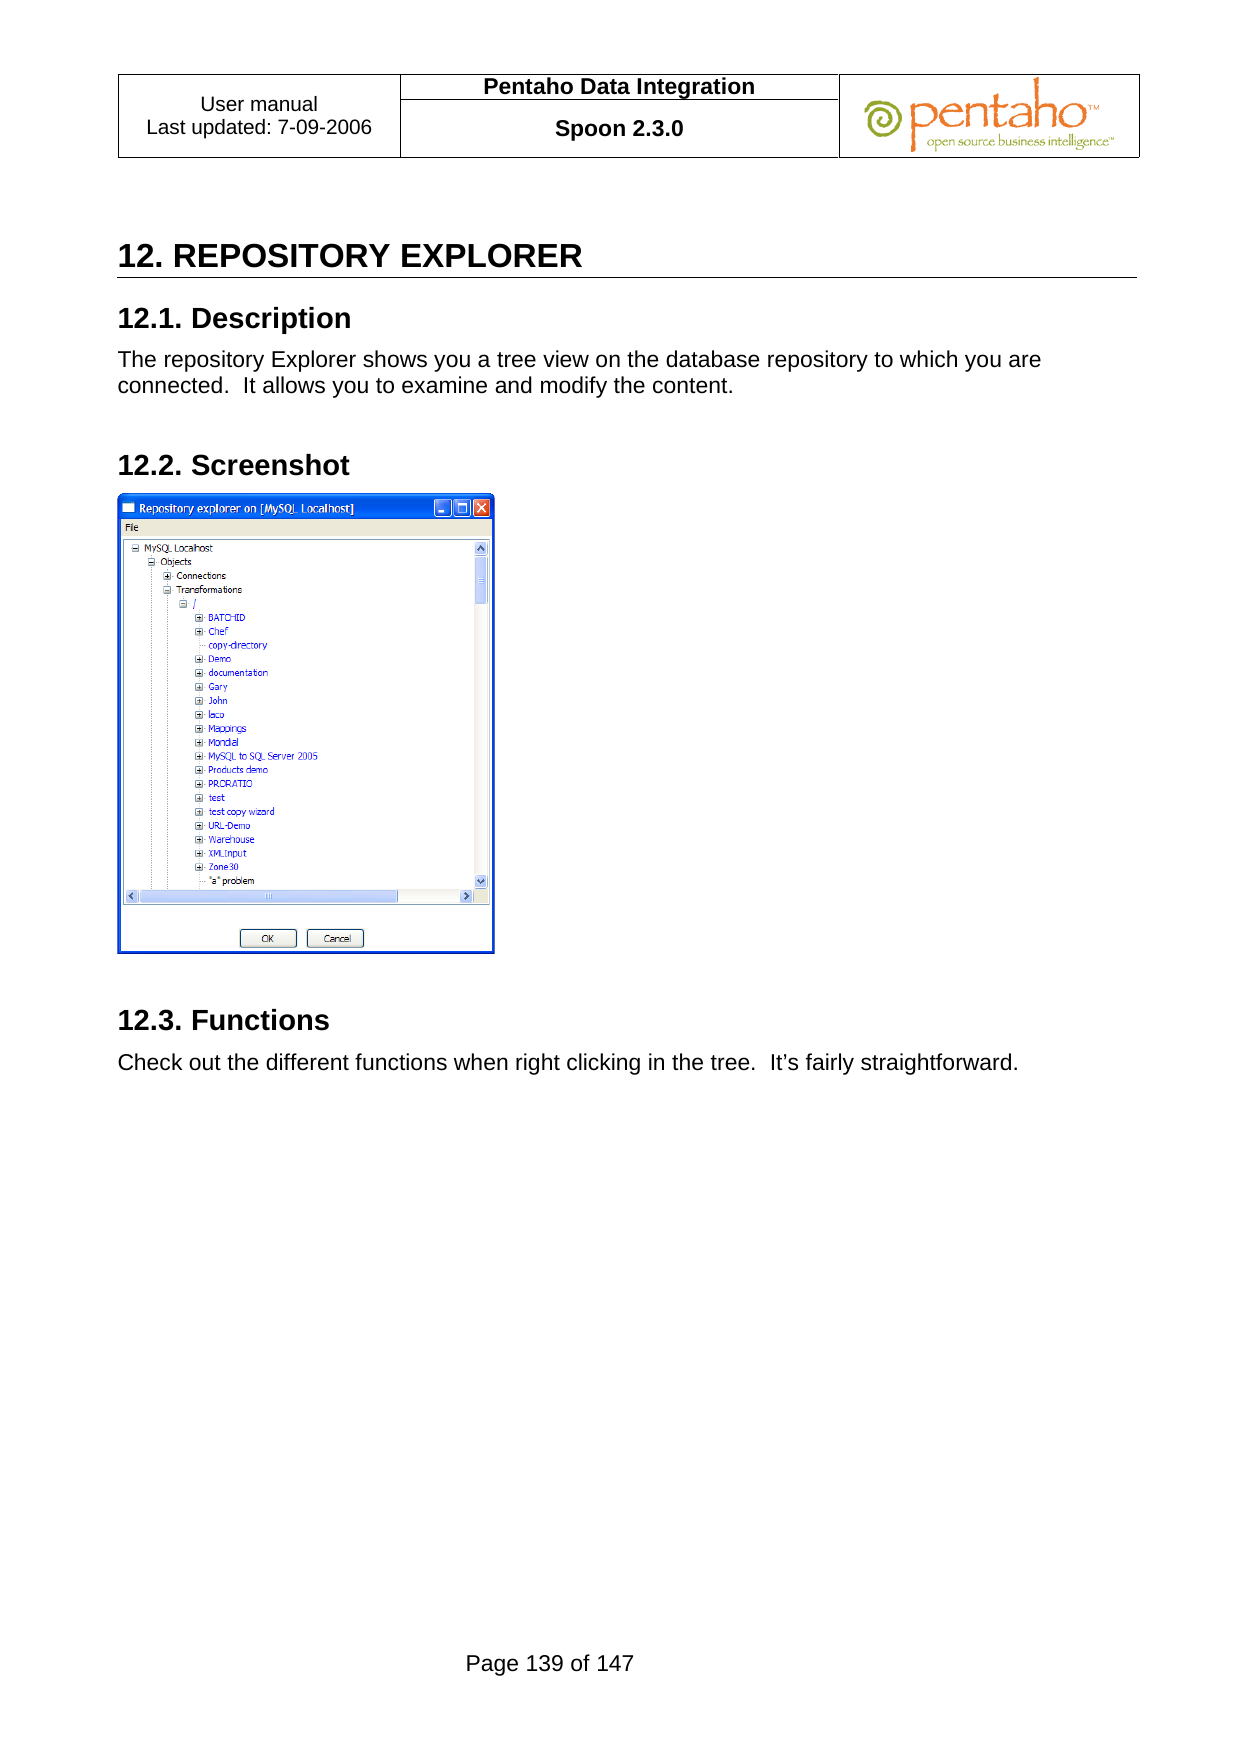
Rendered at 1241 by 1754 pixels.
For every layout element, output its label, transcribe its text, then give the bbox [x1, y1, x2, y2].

picture [117, 493, 495, 954]
subtitle Repository Explorer [117, 238, 1137, 277]
subtitle Description [117, 302, 1137, 334]
subtitle Functions [117, 1004, 1137, 1037]
text Check out the different functions when right clicking in the tree. It’s fairly straightforward. [117, 1049, 1137, 1075]
text The repository Explorer shows you a tree view on the database repository to which you are connected. It allows you to examine and modify the content. [117, 347, 1137, 398]
subtitle Screenshot [117, 449, 1137, 481]
